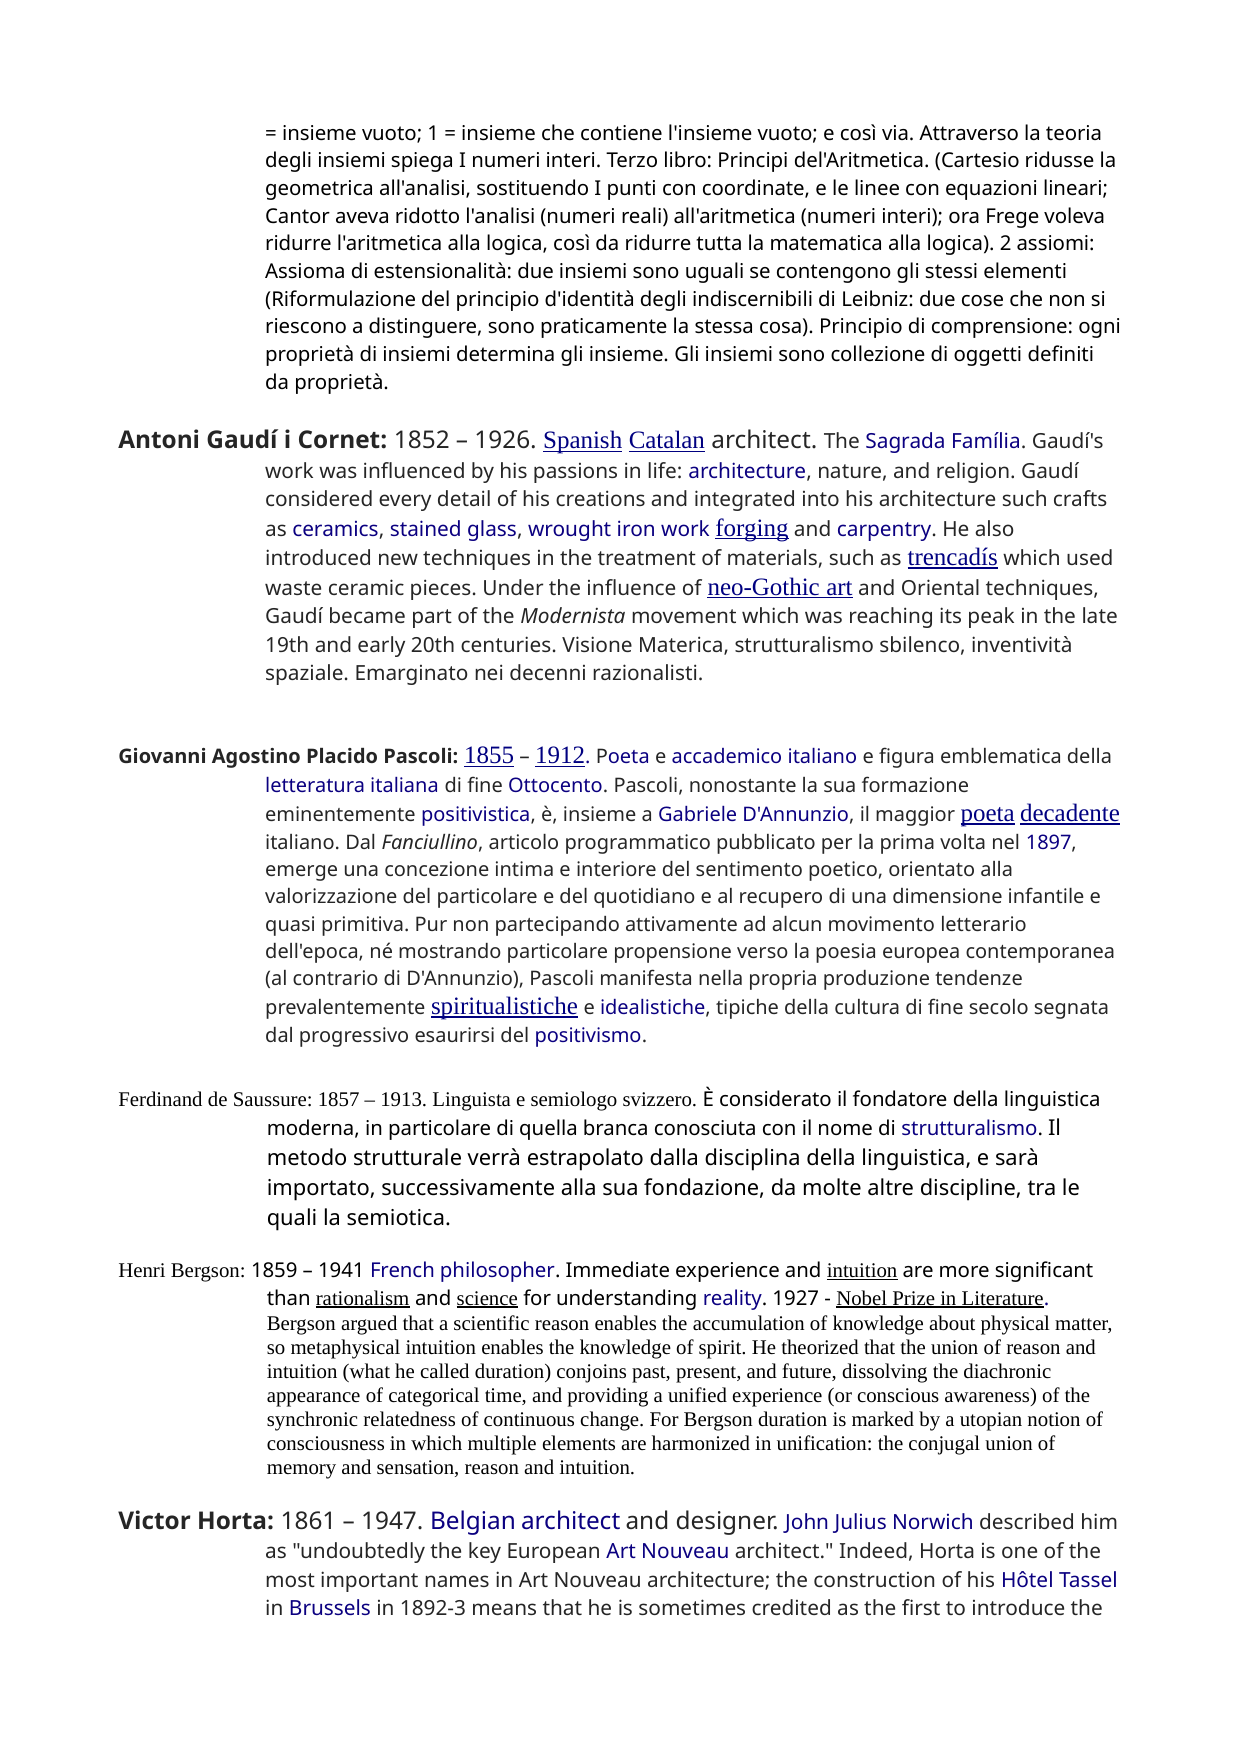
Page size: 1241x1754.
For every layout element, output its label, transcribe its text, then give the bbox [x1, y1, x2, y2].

text = insieme vuoto; 1 = insieme che contiene l'insieme vuoto; e così via. Attraverso la teoria degli insiemi spiega I numeri interi. Terzo libro: Principi del'Aritmetica. (Cartesio ridusse la geometrica all'analisi, sostituendo I punti con coordinate, e le linee con equazioni lineari; Cantor aveva ridotto l'analisi (numeri reali) all'aritmetica (numeri interi); ora Frege voleva ridurre l'aritmetica alla logica, così da ridurre tutta la matematica alla logica). 2 assiomi: Assioma di estensionalità: due insiemi sono uguali se contengono gli stessi elementi (Riformulazione del principio d'identità degli indiscernibili di Leibniz: due cose che non si riescono a distinguere, sono praticamente la stessa cosa). Principio di comprensione: ogni proprietà di insiemi determina gli insieme. Gli insiemi sono collezione di oggetti definiti da proprietà. [118, 118, 1122, 395]
text Antoni Gaudí i Cornet: 1852 – 1926. Spanish Catalan architect. The Sagrada Família. Gaudí's work was influenced by his passions in life: architecture, nature, and religion. Gaudí considered every detail of his creations and integrated into his architecture such crafts as ceramics, stained glass, wrought iron work forging and carpentry. He also introduced new techniques in the treatment of materials, such as trencadís which used waste ceramic pieces. Under the influence of neo-Gothic art and Oriental techniques, Gaudí became part of the Modernista movement which was reaching its peak in the late 19th and early 20th centuries. Visione Materica, strutturalismo sbilenco, inventività spaziale. Emarginato nei decenni razionalisti. [118, 423, 1122, 687]
text Victor Horta: 1861 – 1947. Belgian architect and designer. John Julius Norwich described him as "undoubtedly the key European Art Nouveau architect." Indeed, Horta is one of the most important names in Art Nouveau architecture; the construction of his Hôtel Tassel in Brussels in 1892-3 means that he is sometimes credited as the first to introduce the [118, 1503, 1122, 1622]
text Henri Bergson: 1859 – 1941 French philosopher. Immediate experience and intuition are more significant than rationalism and science for understanding reality. 1927 - Nobel Prize in Literature. Bergson argued that a scientific reason enables the accumulation of knowledge about physical matter, so metaphysical intuition enables the knowledge of spirit. He theorized that the union of reason and intuition (what he called duration) conjoins past, present, and future, dissolving the diachronic appearance of categorical time, and providing a unified experience (or conscious awareness) of the synchronic relatedness of continuous change. For Bergson duration is marked by a utopian notion of consciousness in which multiple elements are harmonized in unification: the conjugal union of memory and sensation, reason and intuition. [118, 1256, 1122, 1479]
text Giovanni Agostino Placido Pascoli: 1855 – 1912. Poeta e accademico italiano e figura emblematica della letteratura italiana di fine Ottocento. Pascoli, nonostante la sua formazione eminentemente positivistica, è, insieme a Gabriele D'Annunzio, il maggior poeta decadente italiano. Dal Fanciullino, articolo programmatico pubblicato per la prima volta nel 1897, emerge una concezione intima e interiore del sentimento poetico, orientato alla valorizzazione del particolare e del quotidiano e al recupero di una dimensione infantile e quasi primitiva. Pur non partecipando attivamente ad alcun movimento letterario dell'epoca, né mostrando particolare propensione verso la poesia europea contemporanea (al contrario di D'Annunzio), Pascoli manifesta nella propria produzione tendenze prevalentemente spiritualistiche e idealistiche, tipiche della cultura di fine secolo segnata dal progressivo esaurirsi del positivismo. [118, 741, 1122, 1048]
text Ferdinand de Saussure: 1857 – 1913. Linguista e semiologo svizzero. È considerato il fondatore della linguistica moderna, in particolare di quella branca conosciuta con il nome di strutturalismo. Il metodo strutturale verrà estrapolato dalla disciplina della linguistica, e sarà importato, successivamente alla sua fondazione, da molte altre discipline, tra le quali la semiotica. [118, 1084, 1122, 1231]
